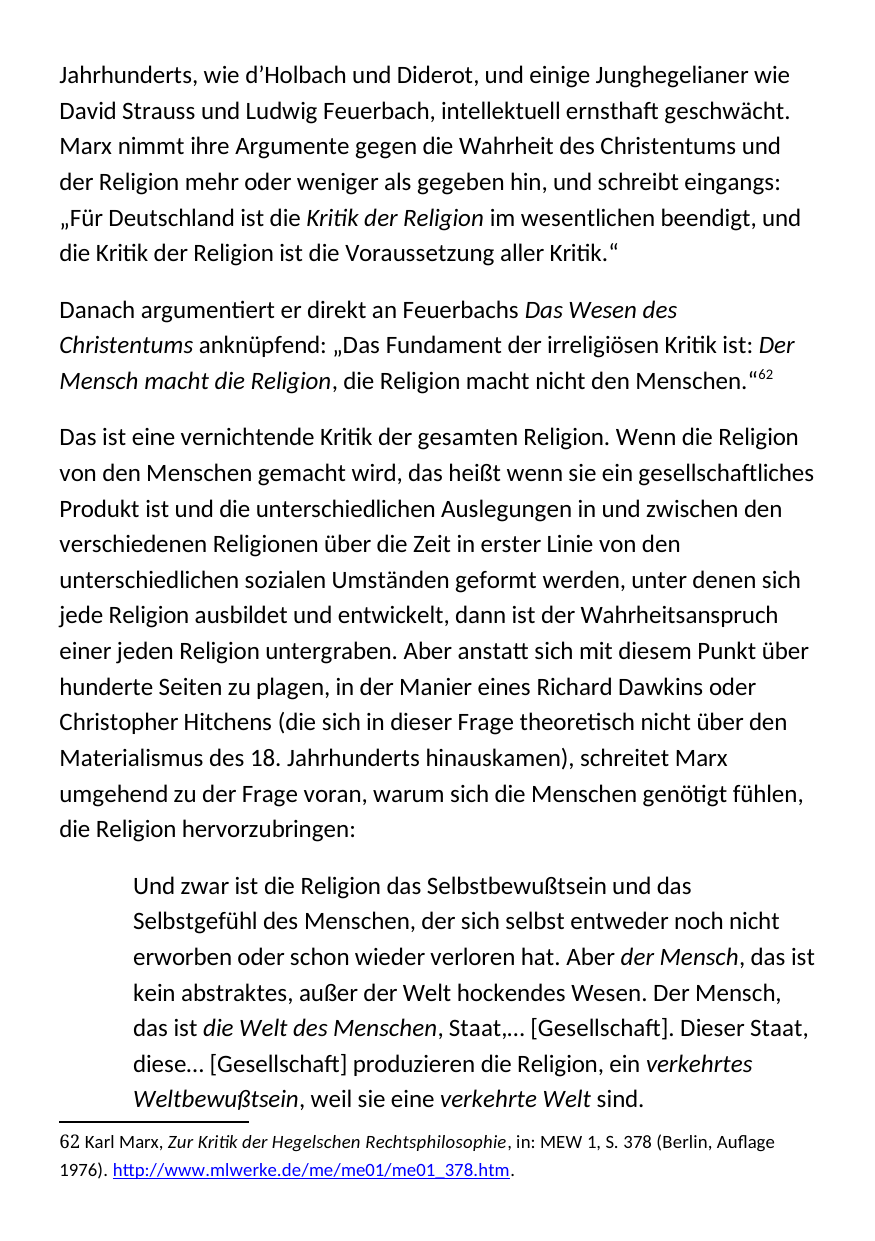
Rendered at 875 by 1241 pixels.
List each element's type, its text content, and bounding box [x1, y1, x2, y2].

text Und zwar ist die Religion das Selbstbewußtsein und das Selbstgefühl des Menschen, der sich selbst entweder noch nicht erworben oder schon wieder verloren hat. Aber der Mensch, das ist kein abstraktes, außer der Welt hockendes Wesen. Der Mensch, das ist die Welt des Menschen, Staat,… [Gesellschaft]. Dieser Staat, diese… [Gesellschaft] produzieren die Religion, ein verkehrtes Weltbewußtsein, weil sie eine verkehrte Welt sind. [133, 870, 815, 1114]
text Danach argumentiert er direkt an Feuerbachs Das Wesen des Christentums anknüpfend: „Das Fundament der irreligiösen Kritik ist: Der Mensch macht die Religion, die Religion macht nicht den Menschen.“ [59, 294, 815, 396]
text Das ist eine vernichtende Kritik der gesamten Religion. Wenn die Religion von den Menschen gemacht wird, das heißt wenn sie ein gesellschaftliches Produkt ist und die unterschiedlichen Auslegungen in und zwischen den verschiedenen Religionen über die Zeit in erster Linie von den unterschiedlichen sozialen Umständen geformt werden, unter denen sich jede Religion ausbildet und entwickelt, dann ist der Wahrheitsanspruch einer jeden Religion untergraben. Aber anstatt sich mit diesem Punkt über hunderte Seiten zu plagen, in der Manier eines Richard Dawkins oder Christopher Hitchens (die sich in dieser Frage theoretisch nicht über den Materialismus des 18. Jahrhunderts hinauskamen), schreitet Marx umgehend zu der Frage voran, warum sich die Menschen genötigt fühlen, die Religion hervorzubringen: [59, 421, 815, 844]
text Karl Marx, Zur Kritik der Hegelschen Rechtsphilosophie, in: MEW 1, S. 378 (Berlin, Auflage 1976). http://www.mlwerke.de/me/me01/me01_378.htm. [59, 1128, 815, 1181]
text Jahrhunderts, wie d’Holbach und Diderot, und einige Junghegelianer wie David Strauss und Ludwig Feuerbach, intellektuell ernsthaft geschwächt. Marx nimmt ihre Argumente gegen die Wahrheit des Christentums und der Religion mehr oder weniger als gegeben hin, und schreibt eingangs: „Für Deutschland ist die Kritik der Religion im wesentlichen beendigt, und die Kritik der Religion ist die Voraussetzung aller Kritik.“ [59, 59, 815, 268]
